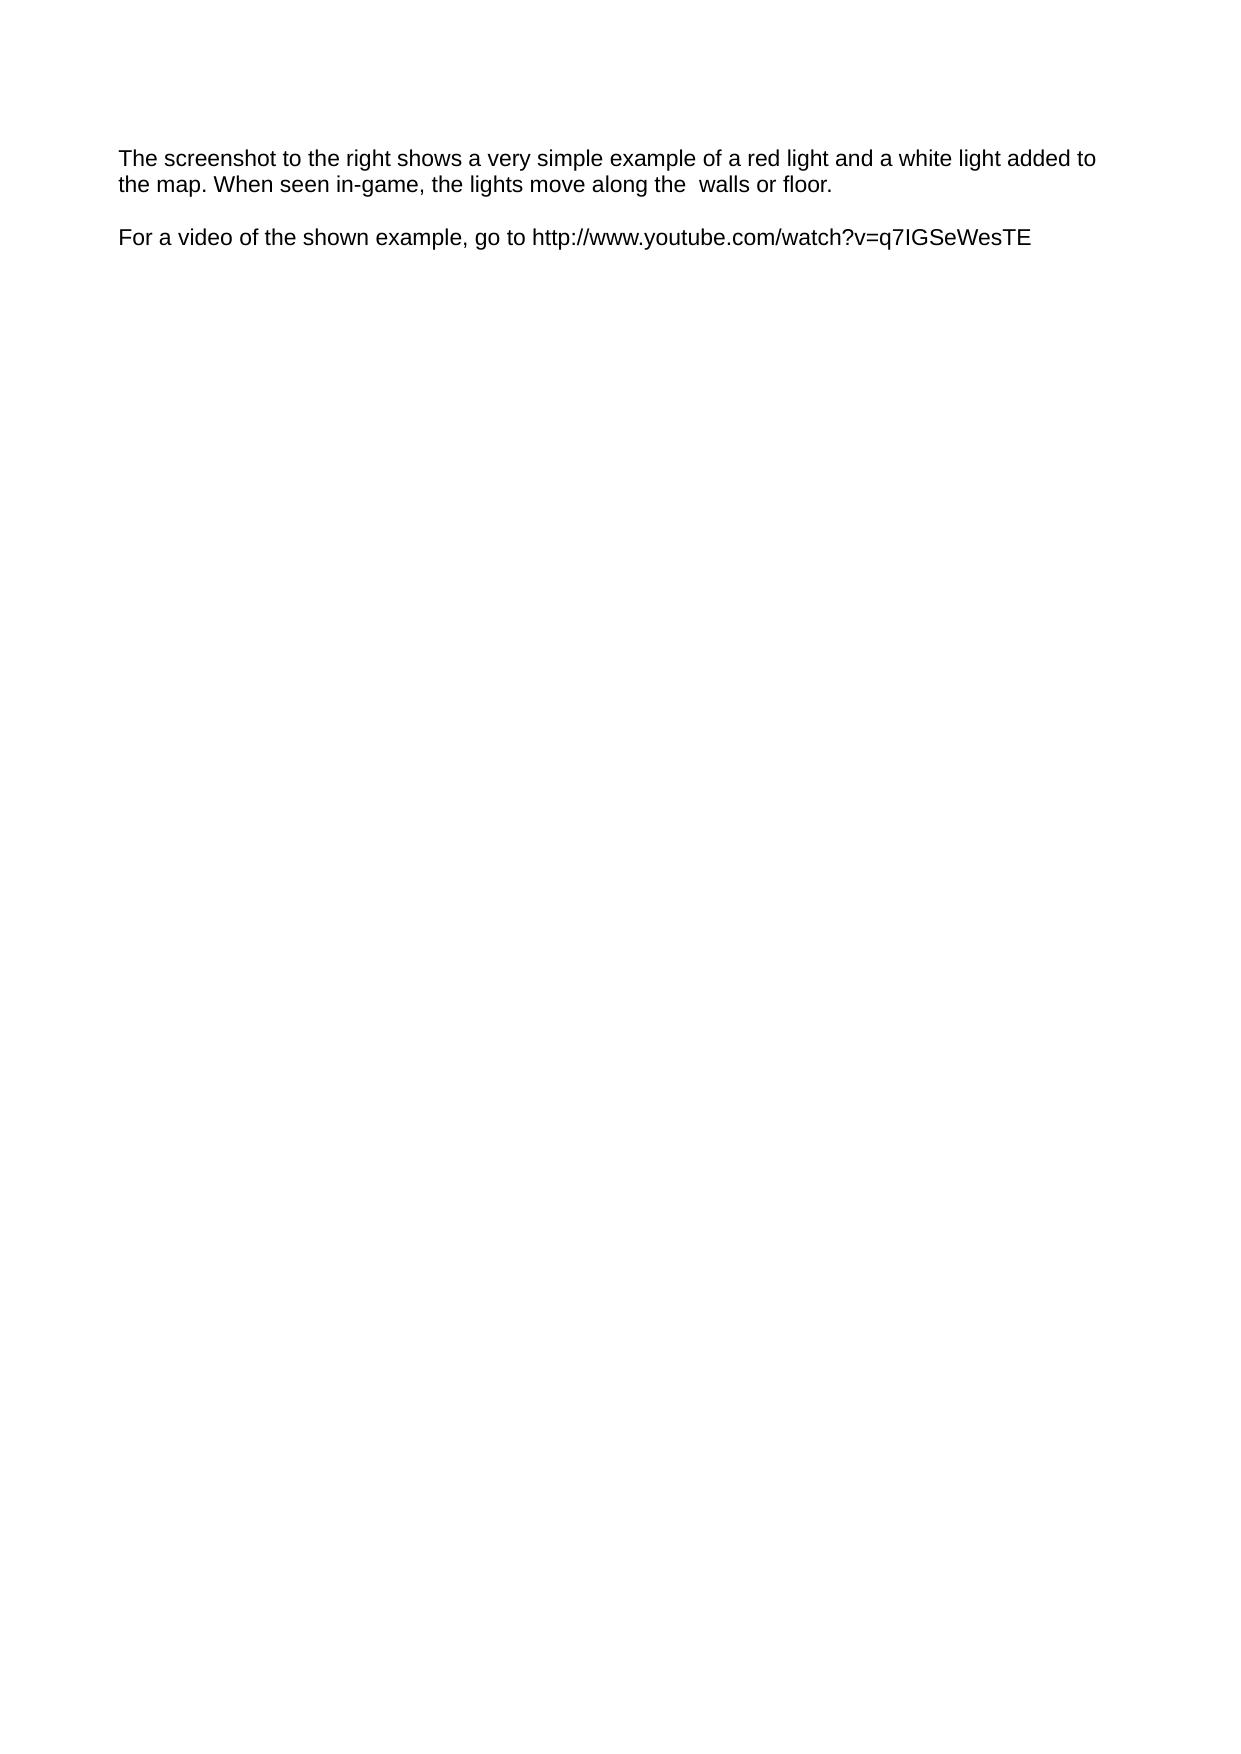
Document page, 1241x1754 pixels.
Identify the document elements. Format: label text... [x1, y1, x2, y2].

text For a video of the shown example, go to http://www.youtube.com/watch?v=q7IGSeWesTE [118, 223, 1122, 250]
text The screenshot to the right shows a very simple example of a red light and a white light added to the map. When seen in-game, the lights move along the walls or floor. [118, 144, 1122, 197]
